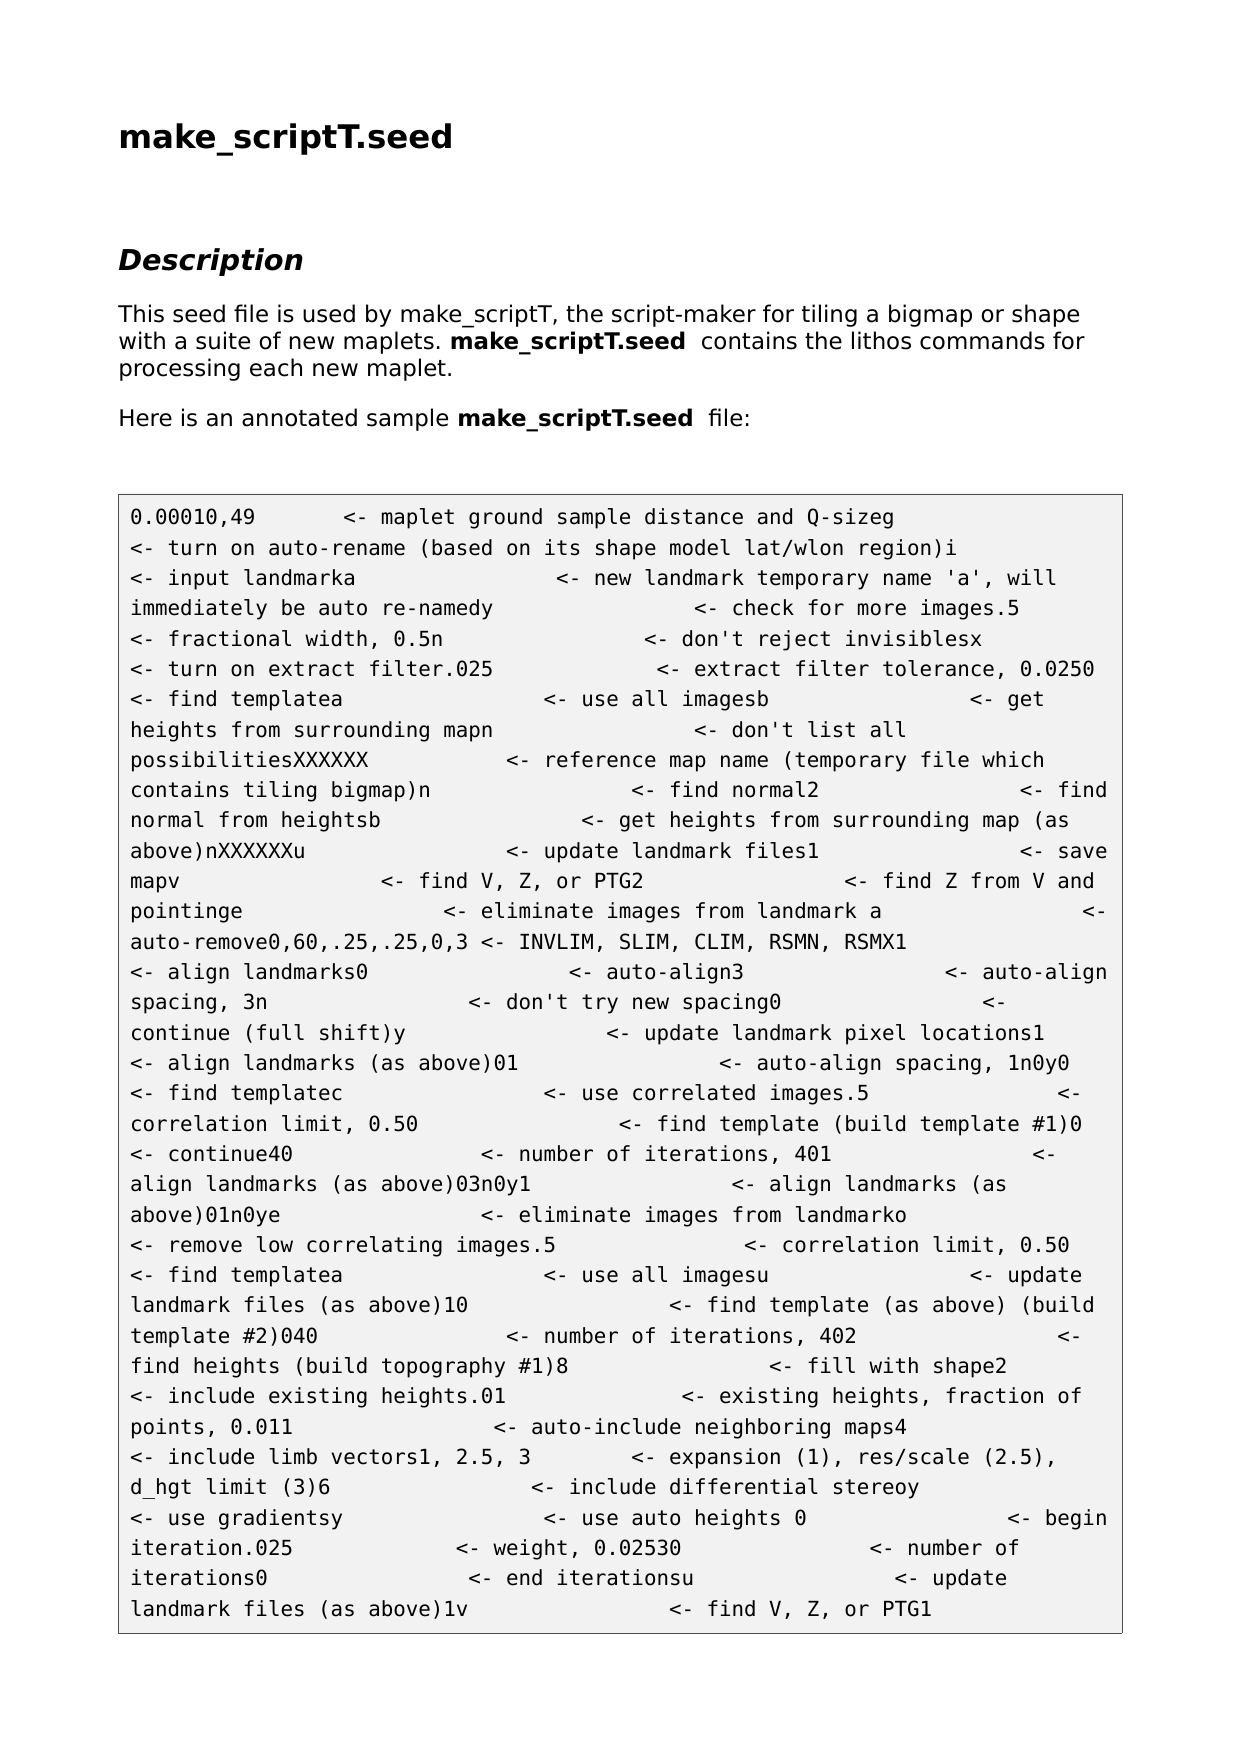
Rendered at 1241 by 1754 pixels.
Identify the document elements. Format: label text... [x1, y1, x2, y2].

subtitle Description [118, 244, 1122, 277]
text Here is an annotated sample make_scriptT.seed file: [118, 405, 1122, 432]
text 0.00010,49 <- maplet ground sample distance and Q-sizeg <- turn on auto-rename (based on its shape model lat/wlon region)i <- input landmarka <- new landmark temporary name 'a', will immediately be auto re-namedy <- check for more images.5 <- fractional width, 0.5n <- don't reject invisiblesx <- turn on extract filter.025 <- extract filter tolerance, 0.0250 <- find templatea <- use all imagesb <- get heights from surrounding mapn <- don't list all possibilitiesXXXXXX <- reference map name (temporary file which contains tiling bigmap)n <- find normal2 <- find normal from heightsb <- get heights from surrounding map (as above)nXXXXXXu <- update landmark files1 <- save mapv <- find V, Z, or PTG2 <- find Z from V and pointinge <- eliminate images from landmark a <- auto-remove0,60,.25,.25,0,3 <- INVLIM, SLIM, CLIM, RSMN, RSMX1 <- align landmarks0 <- auto-align3 <- auto-align spacing, 3n <- don't try new spacing0 <- continue (full shift)y <- update landmark pixel locations1 <- align landmarks (as above)01 <- auto-align spacing, 1n0y0 <- find templatec <- use correlated images.5 <- correlation limit, 0.50 <- find template (build template #1)0 <- continue40 <- number of iterations, 401 <- align landmarks (as above)03n0y1 <- align landmarks (as above)01n0ye <- eliminate images from landmarko <- remove low correlating images.5 <- correlation limit, 0.50 <- find templatea <- use all imagesu <- update landmark files (as above)10 <- find template (as above) (build template #2)040 <- number of iterations, 402 <- find heights (build topography #1)8 <- fill with shape2 <- include existing heights.01 <- existing heights, fraction of points, 0.011 <- auto-include neighboring maps4 <- include limb vectors1, 2.5, 3 <- expansion (1), res/scale (2.5), d_hgt limit (3)6 <- include differential stereoy <- use gradientsy <- use auto heights 0 <- begin iteration.025 <- weight, 0.02530 <- number of iterations0 <- end iterationsu <- update landmark files (as above)1v <- find V, Z, or PTG1 [119, 495, 1122, 1633]
subtitle make_scriptT.seed [118, 118, 1122, 156]
text This seed file is used by make_scriptT, the script-maker for tiling a bigmap or shape with a suite of new maplets. make_scriptT.seed contains the lithos commands for processing each new maplet. [118, 301, 1122, 381]
